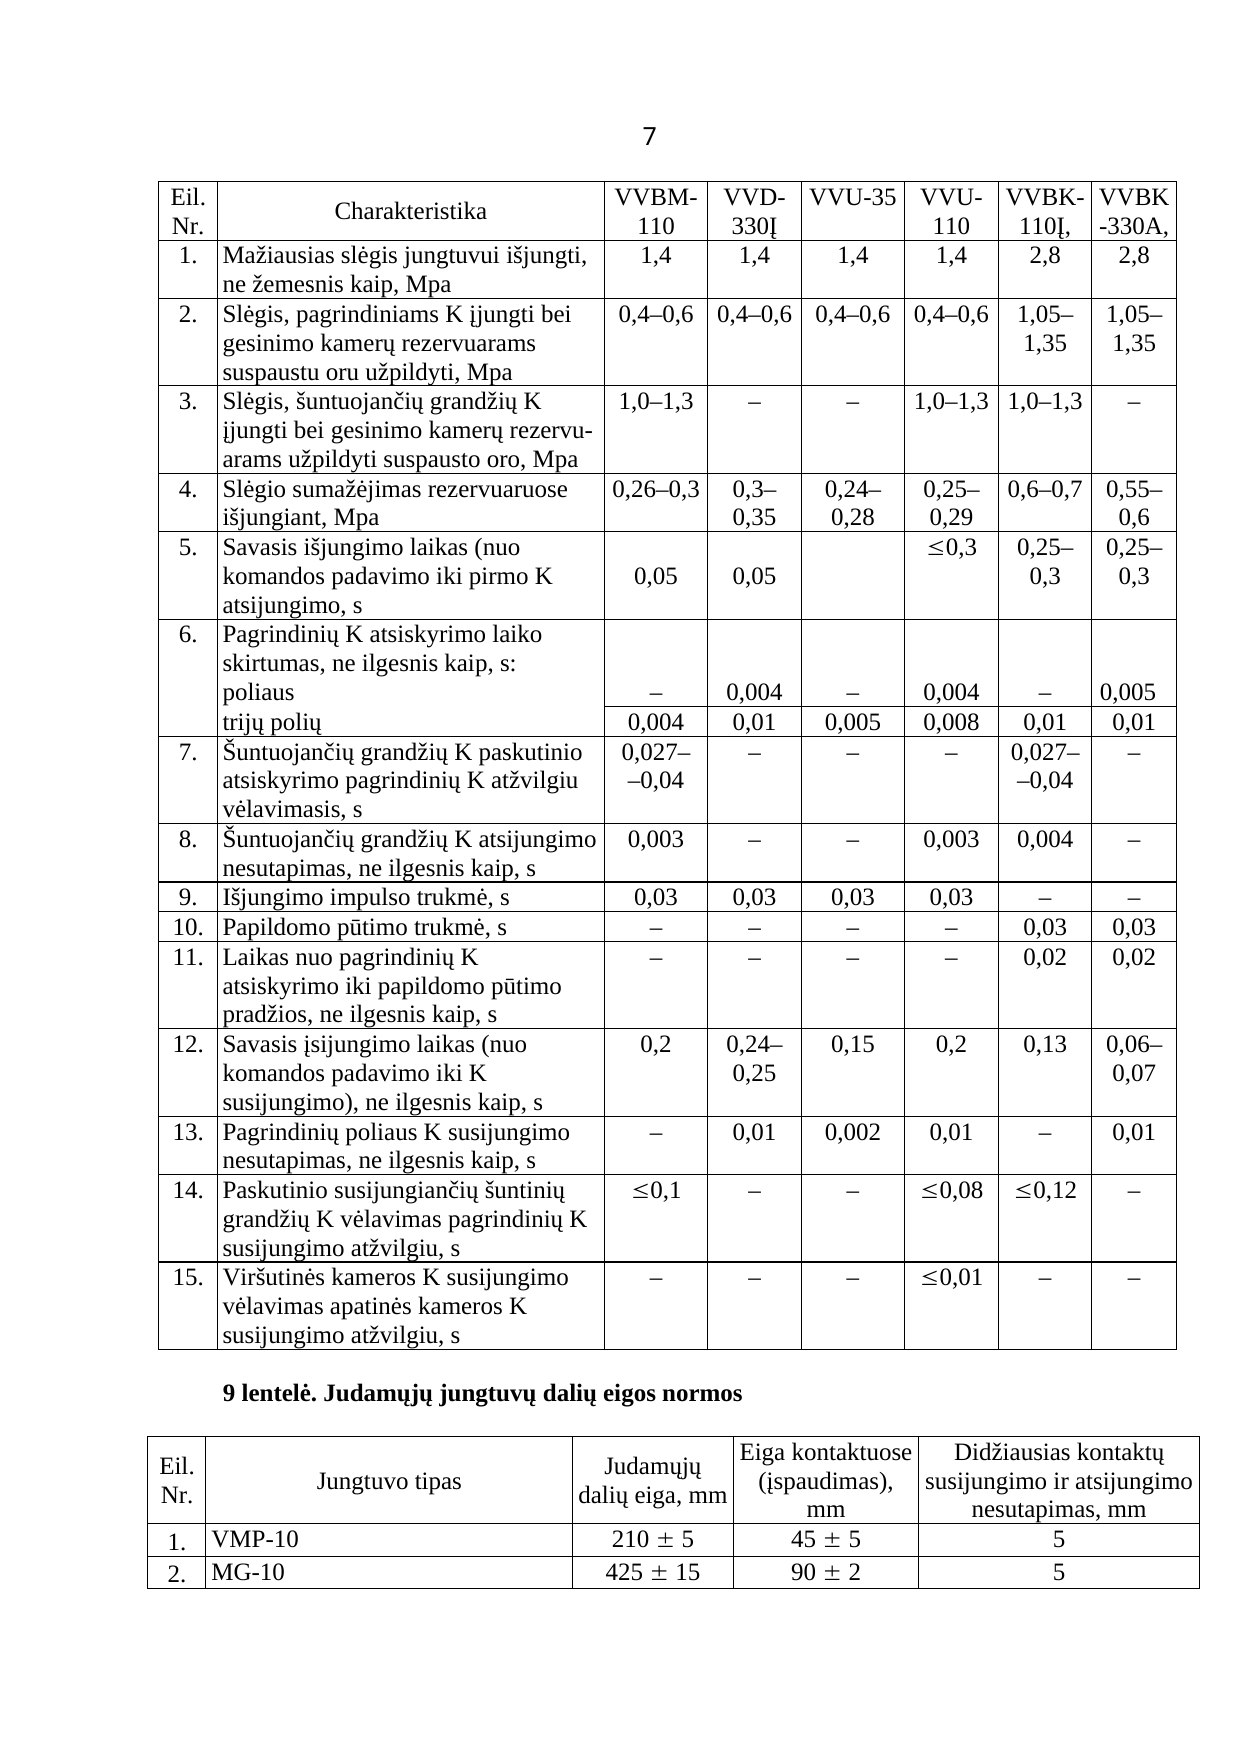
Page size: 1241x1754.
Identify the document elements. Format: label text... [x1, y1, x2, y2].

table_cell – [1092, 737, 1176, 823]
table_cell 0,3–0,35 [708, 474, 801, 531]
table_cell Slėgis, pagrindiniams K įjungti bei gesinimo kamerų rezervuarams suspaustu oru užpildyti, Mpa [218, 299, 604, 385]
table_cell 0,02 [999, 942, 1091, 1028]
table_cell 0,03 [999, 912, 1091, 941]
table_cell VMP-10 [206, 1524, 572, 1556]
table_cell 1,0–1,3 [999, 386, 1091, 473]
table_cell 5 [919, 1557, 1199, 1588]
table_header Judamųjų dalių eiga, mm [573, 1437, 733, 1523]
table_cell Pagrindinių poliaus K susijungimo nesutapimas, ne ilgesnis kaip, s [218, 1117, 604, 1174]
table_cell trijų polių [218, 706, 604, 736]
table_cell 0,004 [905, 620, 998, 706]
table_cell 0,03 [802, 883, 904, 911]
table_cell 0,05 [605, 532, 707, 618]
table_cell Šuntuojančių grandžių K paskutinio atsiskyrimo pagrindinių K atžvilgiu vėlavimasis, s [218, 737, 604, 823]
table_cell – [905, 737, 998, 823]
table_cell 1,4 [802, 241, 904, 298]
table_cell 1,4 [605, 241, 707, 298]
table_cell – [605, 1263, 707, 1349]
table_cell 0,01 [905, 1263, 998, 1349]
table_cell 0,003 [905, 824, 998, 881]
table_header Eil.Nr. [159, 182, 217, 239]
table_cell 0,3 [905, 532, 998, 618]
table_cell 8. [159, 824, 217, 881]
table_cell Savasis įsijungimo laikas (nuo komandos padavimo iki K susijungimo), ne ilgesnis kaip, s [218, 1029, 604, 1116]
table_cell – [708, 1263, 801, 1349]
table_cell – [999, 1117, 1091, 1174]
table_cell Viršutinės kameros K susijungimo vėlavimas apatinės kameros K susijungimo atžvilgiu, s [218, 1263, 604, 1349]
table_cell – [802, 942, 904, 1028]
table_cell – [708, 386, 801, 473]
table_header VVD-330Į [708, 182, 801, 239]
table_cell Paskutinio susijungiančių šuntinių grandžių K vėlavimas pagrindinių K susijungimo atžvilgiu, s [218, 1175, 604, 1261]
table_cell 0,03 [708, 883, 801, 911]
table_cell 0,2 [605, 1029, 707, 1116]
table_cell 0,01 [905, 1117, 998, 1174]
table_cell Pagrindinių K atsiskyrimo laiko skirtumas, ne ilgesnis kaip, s: poliaus [218, 620, 604, 706]
table_cell – [605, 1117, 707, 1174]
table_header VVBM-110 [605, 182, 707, 239]
table_cell 0,004 [708, 620, 801, 706]
table_cell – [605, 620, 707, 706]
table_cell Savasis išjungimo laikas (nuo komandos padavimo iki pirmo K atsijungimo, s [218, 532, 604, 618]
table_cell 0,004 [999, 824, 1091, 881]
table_cell – [1092, 824, 1176, 881]
text 9 lentelė. Judamųjų jungtuvų dalių eigos normos [148, 1378, 1152, 1407]
table_cell 6. [159, 620, 217, 706]
table_cell 5 [919, 1524, 1199, 1556]
table_cell 90  2 [734, 1557, 918, 1588]
table_cell 0,25–0,3 [1092, 532, 1176, 618]
table_cell 2. [148, 1557, 205, 1588]
table_cell 0,4–0,6 [905, 299, 998, 385]
table_cell 10. [159, 912, 217, 941]
table_cell 0,01 [1092, 1117, 1176, 1174]
table_cell 1,4 [905, 241, 998, 298]
table_cell Papildomo pūtimo trukmė, s [218, 912, 604, 941]
table_cell 1,05–1,35 [999, 299, 1091, 385]
table_cell Mažiausias slėgis jungtuvui išjungti, ne žemesnis kaip, Mpa [218, 241, 604, 298]
table_cell – [708, 912, 801, 941]
table_cell 1,4 [708, 241, 801, 298]
table_cell 0,1 [605, 1175, 707, 1261]
table_header Didžiausias kontaktų susijungimo ir atsijungimo nesutapimas, mm [919, 1437, 1199, 1523]
table_cell 3. [159, 386, 217, 473]
table_cell 0,005 [1092, 620, 1176, 706]
table_header VVU-110 [905, 182, 998, 239]
table_cell 0,01 [708, 707, 801, 736]
table_cell 0,06–0,07 [1092, 1029, 1176, 1116]
table_cell – [708, 824, 801, 881]
table_cell 0,2 [905, 1029, 998, 1116]
table_cell 1,0–1,3 [605, 386, 707, 473]
table_cell [159, 706, 217, 736]
table_cell 425  15 [573, 1557, 733, 1588]
table_cell – [999, 1263, 1091, 1349]
table_cell 0,12 [999, 1175, 1091, 1261]
table_cell – [708, 1175, 801, 1261]
table_cell MG-10 [206, 1557, 572, 1588]
table_cell 0,03 [605, 883, 707, 911]
table_cell 0,03 [905, 883, 998, 911]
table_cell 0,03 [1092, 912, 1176, 941]
table_cell 0,008 [905, 707, 998, 736]
table_cell 0,4–0,6 [605, 299, 707, 385]
table_cell – [999, 883, 1091, 911]
table_cell [802, 532, 904, 618]
table_cell 1. [159, 241, 217, 298]
table_cell 0,15 [802, 1029, 904, 1116]
table_cell – [802, 386, 904, 473]
table_cell 0,005 [802, 707, 904, 736]
table_cell 0,25–0,3 [999, 532, 1091, 618]
table_cell 0,4–0,6 [802, 299, 904, 385]
table_cell 0,027– –0,04 [605, 737, 707, 823]
table_cell 0,01 [1092, 707, 1176, 736]
table_cell 0,05 [708, 532, 801, 618]
table_cell 45  5 [734, 1524, 918, 1556]
table_cell 0,02 [1092, 942, 1176, 1028]
table_cell 0,4–0,6 [708, 299, 801, 385]
table_cell 2. [159, 299, 217, 385]
table_cell 0,004 [605, 707, 707, 736]
table_cell Laikas nuo pagrindinių K atsiskyrimo iki papildomo pūtimo pradžios, ne ilgesnis kaip, s [218, 942, 604, 1028]
table_cell 4. [159, 474, 217, 531]
table_cell – [802, 1263, 904, 1349]
table_cell – [802, 620, 904, 706]
table_cell – [905, 912, 998, 941]
table_cell 2,8 [1092, 241, 1176, 298]
table_cell 0,24–0,25 [708, 1029, 801, 1116]
table_cell – [802, 912, 904, 941]
table_header Eil. Nr. [148, 1437, 205, 1523]
table_cell – [802, 1175, 904, 1261]
table_cell 13. [159, 1117, 217, 1174]
table_cell – [802, 737, 904, 823]
table_cell – [1092, 386, 1176, 473]
table_header Jungtuvo tipas [206, 1437, 572, 1523]
table_cell – [605, 912, 707, 941]
table_cell 9. [159, 883, 217, 911]
table_cell 0,26–0,3 [605, 474, 707, 531]
table_cell Šuntuojančių grandžių K atsijungimo nesutapimas, ne ilgesnis kaip, s [218, 824, 604, 881]
table_cell Išjungimo impulso trukmė, s [218, 883, 604, 911]
table_cell 1,05–1,35 [1092, 299, 1176, 385]
table_header Charakteristika [218, 182, 604, 239]
table_cell 11. [159, 942, 217, 1028]
table_cell 0,25–0,29 [905, 474, 998, 531]
table_cell – [708, 942, 801, 1028]
table_cell 0,6–0,7 [999, 474, 1091, 531]
table_cell 0,08 [905, 1175, 998, 1261]
table_header VVBK-330A, [1092, 182, 1176, 239]
table_cell 0,003 [605, 824, 707, 881]
table_cell 0,027– –0,04 [999, 737, 1091, 823]
table_cell 210  5 [573, 1524, 733, 1556]
table_cell 7. [159, 737, 217, 823]
table_cell – [1092, 1175, 1176, 1261]
table_cell – [1092, 1263, 1176, 1349]
table_cell 0,01 [999, 707, 1091, 736]
table_cell Slėgio sumažėjimas rezervuaruose išjungiant, Mpa [218, 474, 604, 531]
table_cell 2,8 [999, 241, 1091, 298]
table_cell 14. [159, 1175, 217, 1261]
table_cell – [999, 620, 1091, 706]
table_header Eiga kontaktuose (įspaudimas), mm [734, 1437, 918, 1523]
table_cell 0,13 [999, 1029, 1091, 1116]
table_cell 12. [159, 1029, 217, 1116]
table_cell 15. [159, 1263, 217, 1349]
table_cell Slėgis, šuntuojančių grandžių K įjungti bei gesinimo kamerų rezervu-arams užpildyti suspausto oro, Mpa [218, 386, 604, 473]
table_cell – [605, 942, 707, 1028]
table_header VVU-35 [802, 182, 904, 239]
table_cell – [905, 942, 998, 1028]
table_cell 0,55–0,6 [1092, 474, 1176, 531]
table_cell – [1092, 883, 1176, 911]
table_header VVBK-110Į, [999, 182, 1091, 239]
table_cell 0,002 [802, 1117, 904, 1174]
table_cell 1,0–1,3 [905, 386, 998, 473]
table_cell 0,24–0,28 [802, 474, 904, 531]
table_cell 0,01 [708, 1117, 801, 1174]
table_cell 5. [159, 532, 217, 618]
table_cell 1. [148, 1524, 205, 1556]
table_cell – [802, 824, 904, 881]
table_cell – [708, 737, 801, 823]
